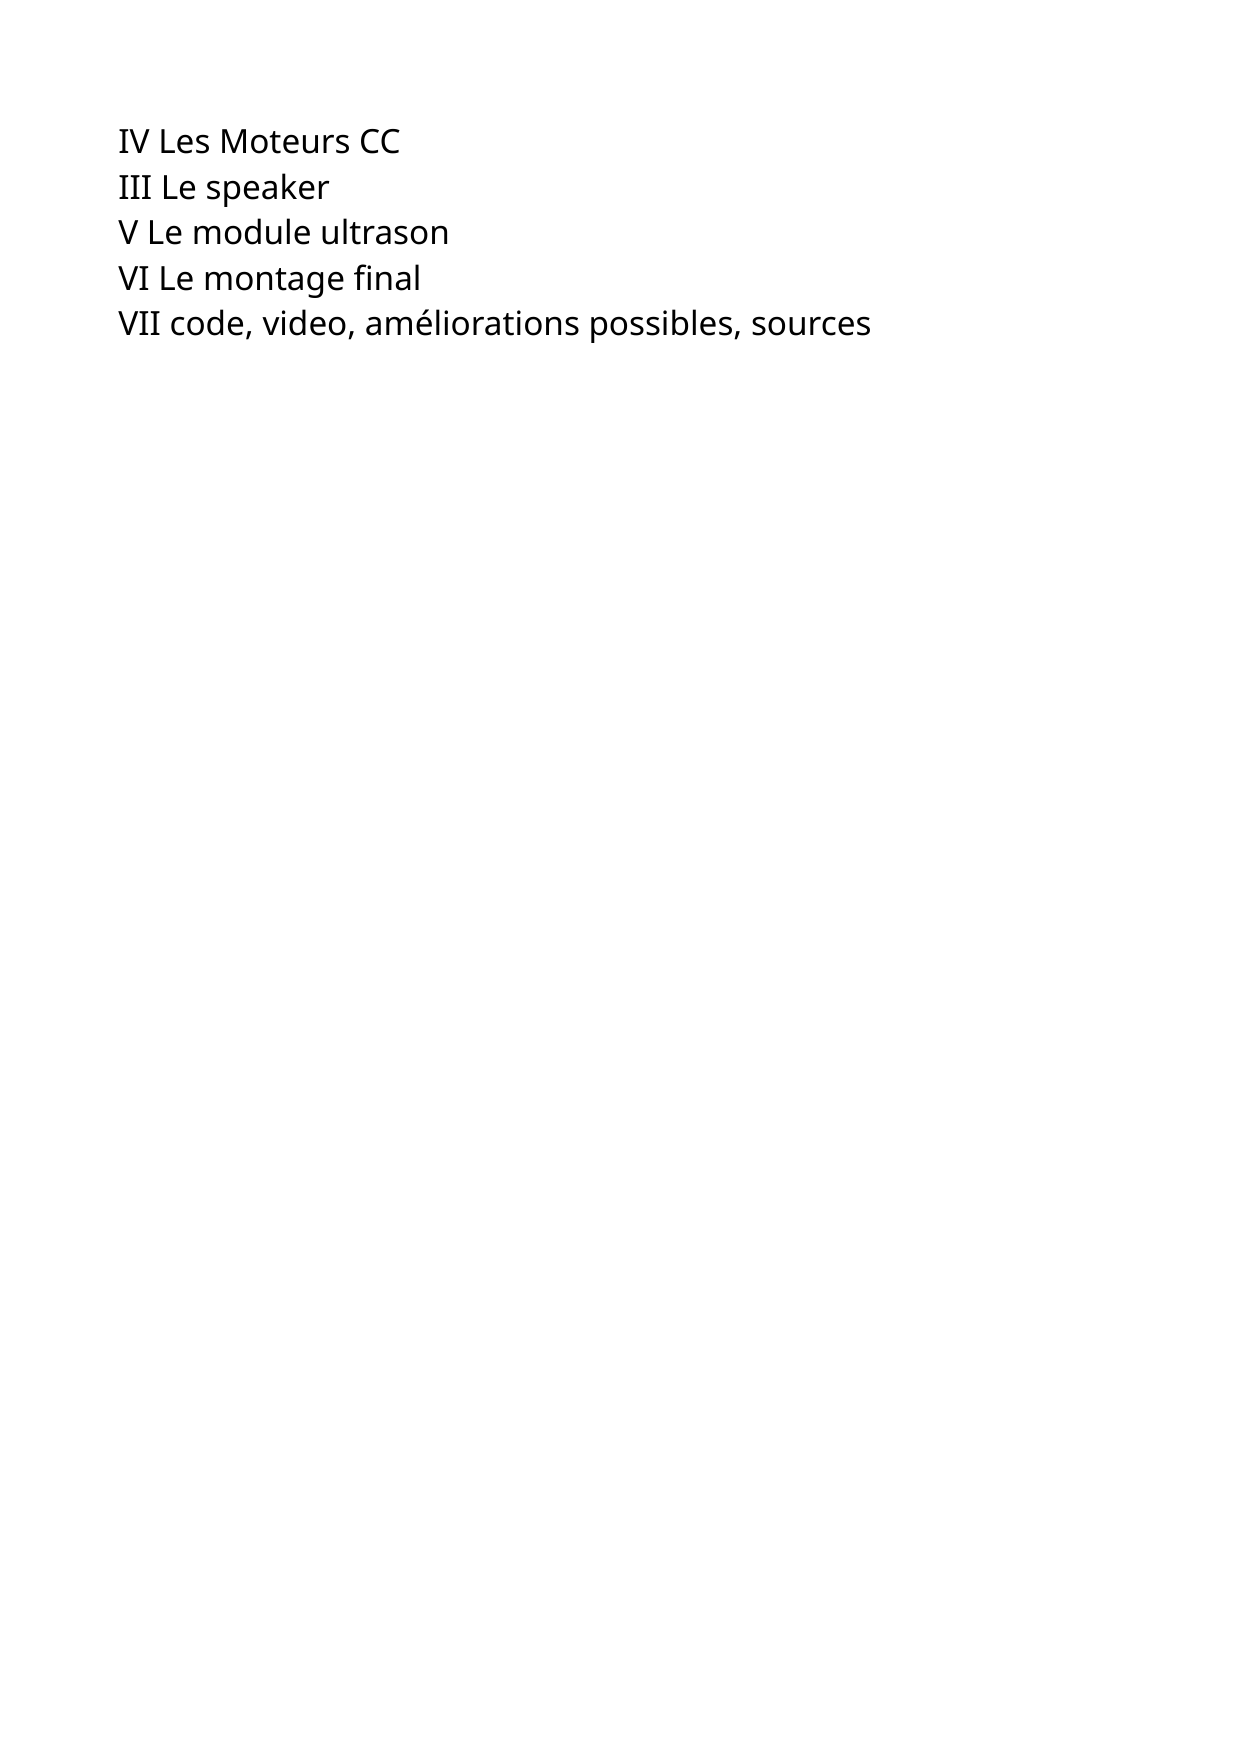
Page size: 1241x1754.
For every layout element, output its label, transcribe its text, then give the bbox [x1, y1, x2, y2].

text V Le module ultrason [118, 209, 1122, 254]
text IV Les Moteurs CC [118, 118, 1122, 163]
text VI Le montage final VII code, video, améliorations possibles, sources [118, 254, 1122, 345]
text III Le speaker [118, 163, 1122, 209]
